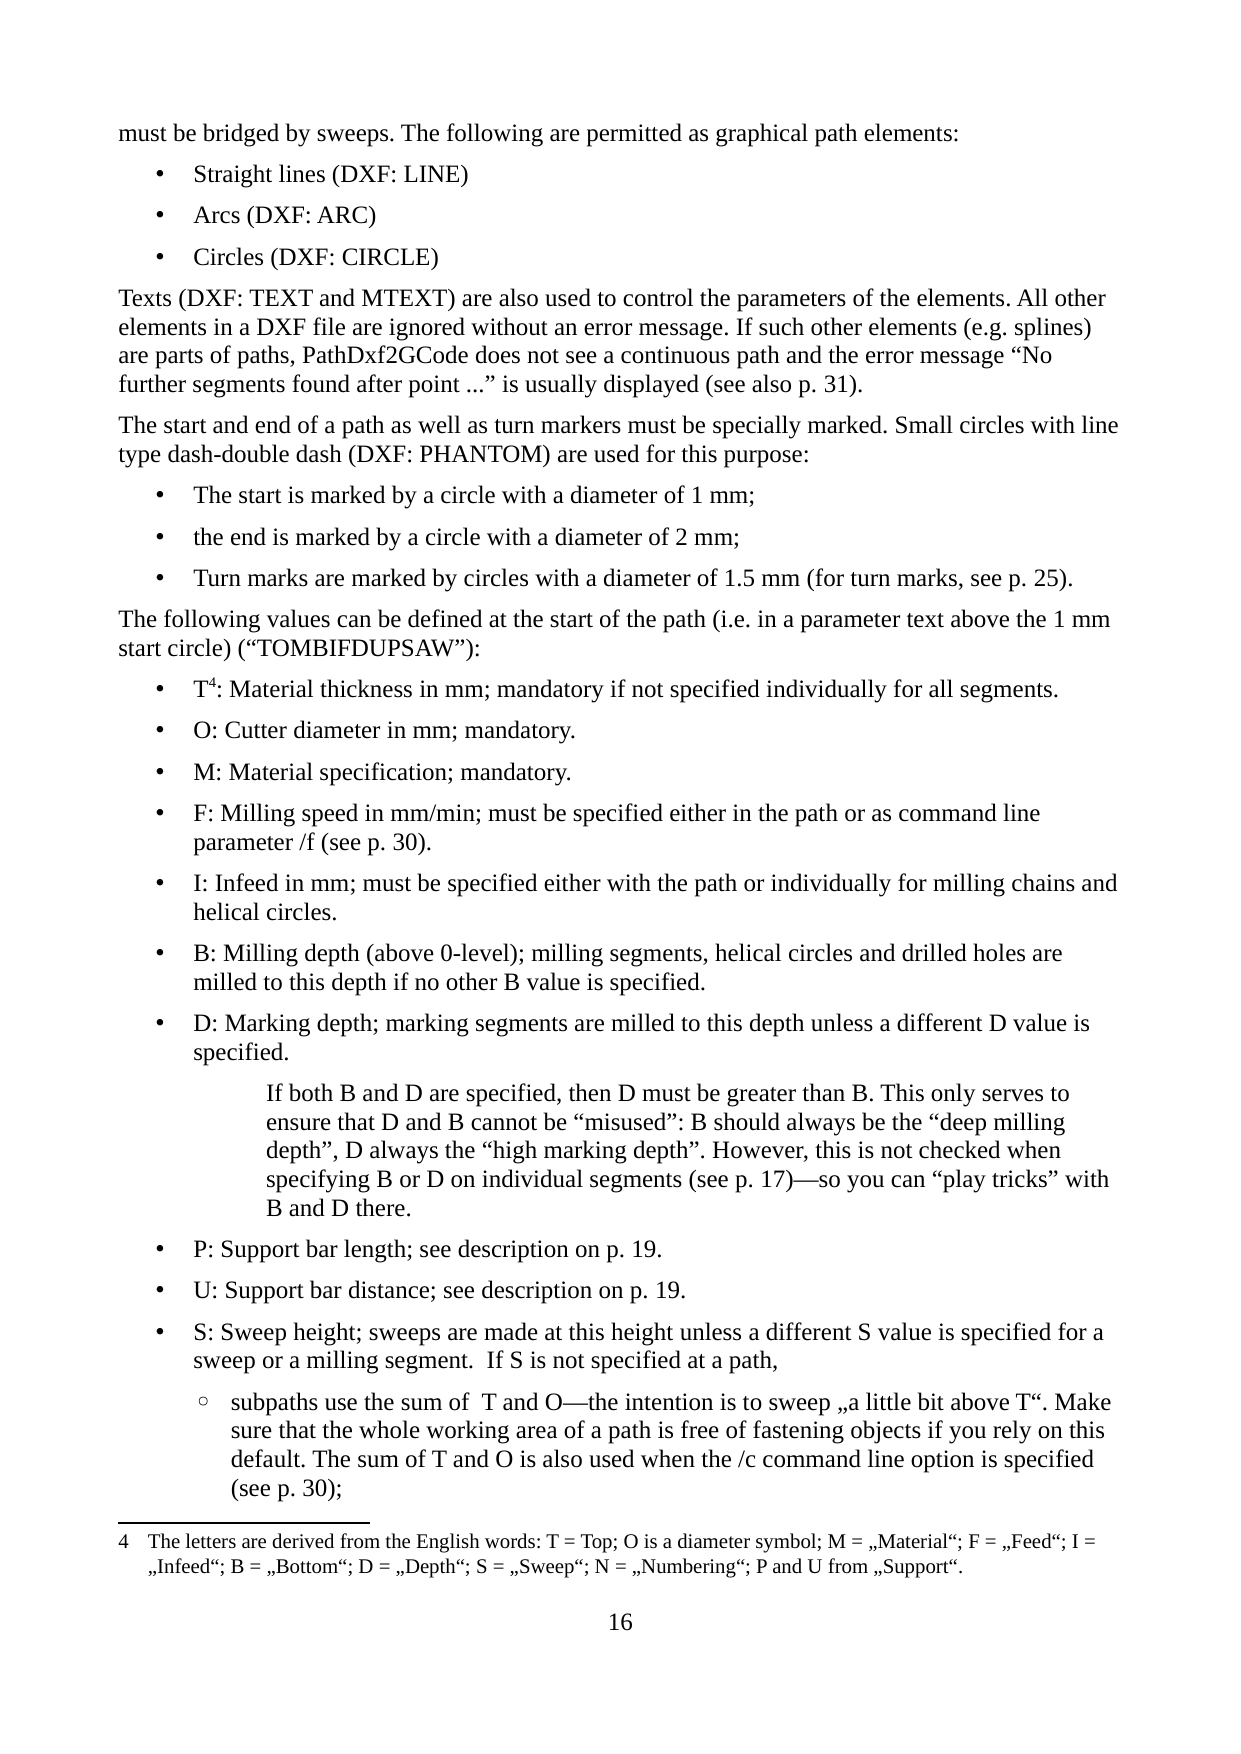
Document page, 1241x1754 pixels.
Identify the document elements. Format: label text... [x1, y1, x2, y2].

text must be bridged by sweeps. The following are permitted as graphical path elements: [118, 118, 1122, 147]
list I: Infeed in mm; must be specified either with the path or individually for milling chains and helical circles. [156, 868, 1122, 926]
list F: Milling speed in mm/min; must be specified either in the path or as command line parameter /f (see p. 29). [156, 798, 1122, 856]
list Straight lines (DXF: LINE) [156, 159, 1122, 188]
text Texts (DXF: TEXT and MTEXT) are also used to control the parameters of the elements. All other elements in a DXF file are ignored without an error message. If such other elements (e.g. splines) are parts of paths, PathDxf2GCode does not see a continuous path and the error message “No further segments found after point ...” is usually displayed (see also p. 30). [118, 283, 1122, 398]
list M: Material specification; mandatory. [156, 757, 1122, 786]
list Arcs (DXF: ARC) [156, 201, 1122, 229]
list U: Support bar distance; see description on p. 18. [156, 1276, 1122, 1304]
list subpaths use the sum of T and O—the intention is to sweep „a little bit above T“. Make sure that the whole working area of a path is free of fastening objects if you rely on this default. The sum of T and O is also used when the /c command line option is specified (see p. 29); [193, 1387, 1122, 1502]
text If both B and D are specified, then D must be greater than B. This only serves to ensure that D and B cannot be “misused”: B should always be the “deep milling depth”, D always the “high marking depth”. However, this is not checked when specifying B or D on individual segments (see p. 16)—so you can “play tricks” with B and D there. [266, 1078, 1122, 1222]
list O: Cutter diameter in mm; mandatory. [156, 716, 1122, 744]
list The letters are derived from the English words: T = Top; O is a diameter symbol; M = „Material“; F = „Feed“; I = „Infeed“; B = „Bottom“; D = „Depth“; S = „Sweep“; N = „Numbering“; P and U from „Support“. [118, 1529, 1122, 1578]
list S: Sweep height; sweeps are made at this height unless a different S value is specified for a sweep or a milling segment. If S is not specified at a path, [156, 1317, 1122, 1374]
list D: Marking depth; marking segments are milled to this depth unless a different D value is specified. [156, 1008, 1122, 1066]
text The following values can be defined at the start of the path (i.e. in a parameter text above the 1 mm start circle) (“TOMBIFDUPSAW”): [118, 604, 1122, 662]
list B: Milling depth (above 0-level); milling segments, helical circles and drilled holes are milled to this depth if no other B value is specified. [156, 938, 1122, 996]
list The start is marked by a circle with a diameter of 1 mm; [156, 481, 1122, 509]
list Turn marks are marked by circles with a diameter of 1.5 mm (for turn marks, see p. 24). [156, 563, 1122, 592]
list T: Material thickness in mm; mandatory if not specified individually for all segments. [156, 674, 1122, 703]
list P: Support bar length; see description on p. 18. [156, 1234, 1122, 1263]
list the end is marked by a circle with a diameter of 2 mm; [156, 522, 1122, 551]
list Circles (DXF: CIRCLE) [156, 242, 1122, 271]
text The start and end of a path as well as turn markers must be specially marked. Small circles with line type dash-double dash (DXF: PHANTOM) are used for this purpose: [118, 411, 1122, 468]
